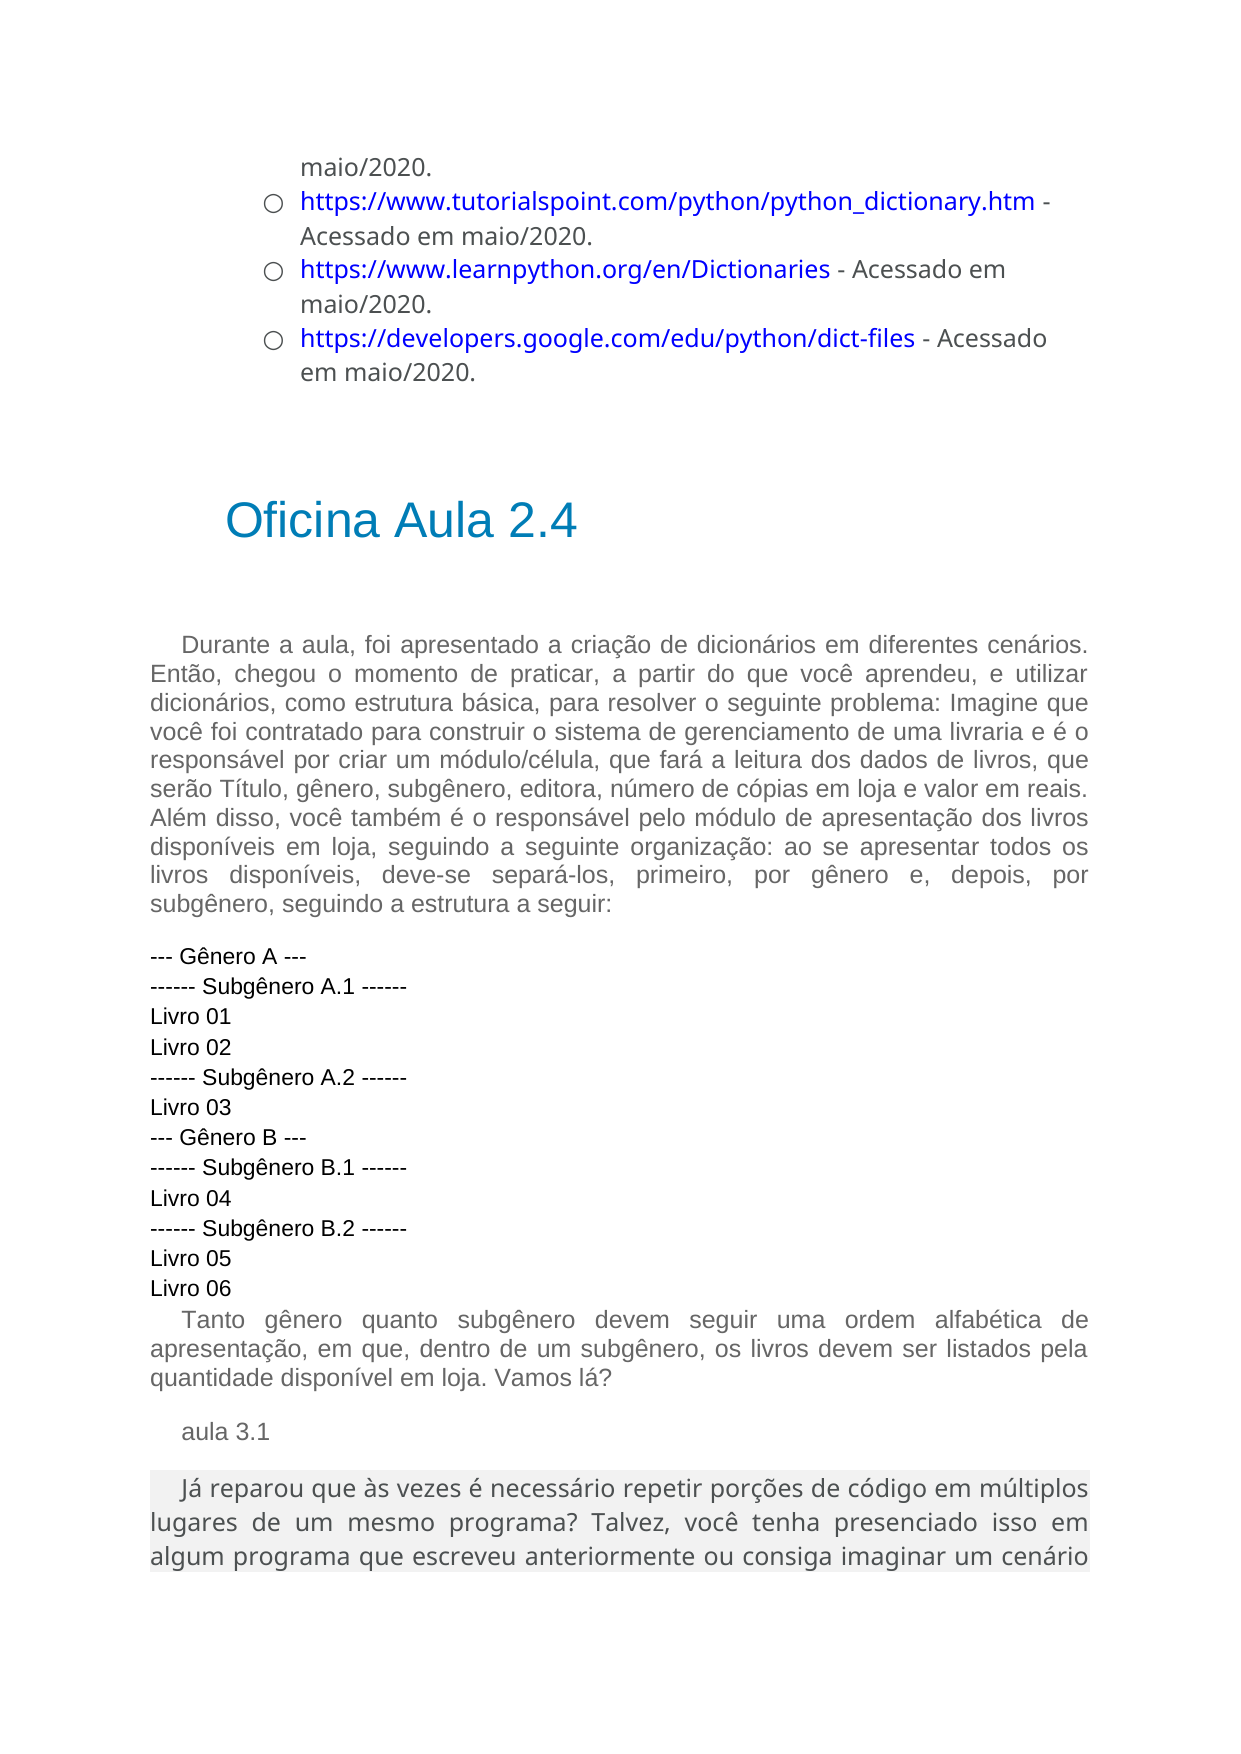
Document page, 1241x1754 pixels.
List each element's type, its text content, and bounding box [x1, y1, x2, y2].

list https://developers.google.com/edu/python/dict-files - Acessado em maio/2020. [262, 320, 1090, 388]
text Livro 01 [150, 1003, 1090, 1029]
list https://www.learnpython.org/en/Dictionaries - Acessado em maio/2020. [262, 252, 1090, 320]
text Durante a aula, foi apresentado a criação de dicionários em diferentes cenários. Então, chegou o momento de praticar, a partir do que você aprendeu, e utilizar dicionários, como estrutura básica, para resolver o seguinte problema: Imagine que você foi contratado para construir o sistema de gerenciamento de uma livraria e é o responsável por criar um módulo/célula, que fará a leitura dos dados de livros, que serão Título, gênero, subgênero, editora, número de cópias em loja e valor em reais. Além disso, você também é o responsável pelo módulo de apresentação dos livros disponíveis em loja, seguindo a seguinte organização: ao se apresentar todos os livros disponíveis, deve-se separá-los, primeiro, por gênero e, depois, por subgênero, seguindo a estrutura a seguir: [150, 599, 1121, 918]
text ------ Subgênero A.2 ------ [150, 1064, 1090, 1090]
text Tanto gênero quanto subgênero devem seguir uma ordem alfabética de apresentação, em que, dentro de um subgênero, os livros devem ser listados pela quantidade disponível em loja. Vamos lá? [150, 1274, 1121, 1385]
text --- Gênero A --- [150, 943, 1090, 969]
text Livro 04 [150, 1184, 1090, 1211]
text --- Gênero B --- [150, 1124, 1090, 1150]
text aula 3.1 [150, 1385, 1121, 1445]
text ------ Subgênero A.1 ------ [150, 973, 1090, 999]
text Livro 05 [150, 1245, 1090, 1271]
list https://www.tutorialspoint.com/python/python_dictionary.htm - Acessado em maio/2020. [262, 184, 1090, 252]
text ------ Subgênero B.1 ------ [150, 1154, 1090, 1181]
list maio/2020. [262, 150, 1090, 184]
text ------ Subgênero B.2 ------ [150, 1215, 1090, 1241]
text Já reparou que às vezes é necessário repetir porções de código em múltiplos lugares de um mesmo programa? Talvez, você tenha presenciado isso em algum programa que escreveu anteriormente ou consiga imaginar um cenário [150, 1470, 1090, 1572]
text Livro 02 [150, 1033, 1090, 1060]
text Livro 03 [150, 1094, 1090, 1120]
subtitle Oficina Aula 2.4 [225, 459, 1121, 579]
